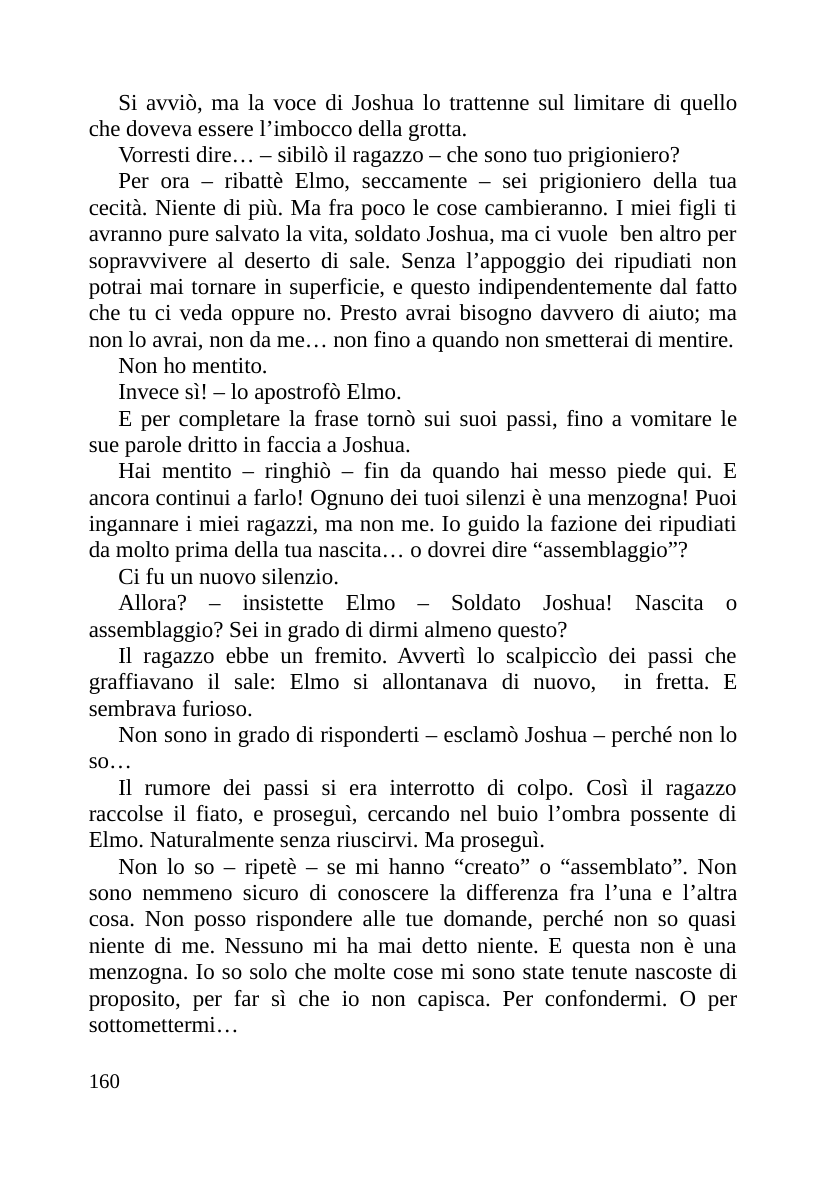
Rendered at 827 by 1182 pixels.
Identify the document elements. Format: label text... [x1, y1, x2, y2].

text Non sono in grado di risponderti – esclamò Joshua – perché non lo so… [88, 721, 738, 774]
text Il ragazzo ebbe un fremito. Avvertì lo scalpiccìo dei passi che graffiavano il sale: Elmo si allontanava di nuovo, in fretta. E sembrava furioso. [88, 642, 738, 721]
text Vorresti dire… – sibilò il ragazzo – che sono tuo prigioniero? [88, 141, 738, 168]
text Allora? – insistette Elmo – Soldato Joshua! Nascita o assemblaggio? Sei in grado di dirmi almeno questo? [88, 589, 738, 642]
text Si avviò, ma la voce di Joshua lo trattenne sul limitare di quello che doveva essere l’imbocco della grotta. [88, 88, 738, 141]
text Ci fu un nuovo silenzio. [88, 563, 738, 589]
text Il rumore dei passi si era interrotto di colpo. Così il ragazzo raccolse il fiato, e proseguì, cercando nel buio l’ombra possente di Elmo. Naturalmente senza riuscirvi. Ma proseguì. [88, 774, 738, 853]
text E per completare la frase tornò sui suoi passi, fino a vomitare le sue parole dritto in faccia a Joshua. [88, 405, 738, 457]
text Per ora – ribattè Elmo, seccamente – sei prigioniero della tua cecità. Niente di più. Ma fra poco le cose cambieranno. I miei figli ti avranno pure salvato la vita, soldato Joshua, ma ci vuole ben altro per sopravvivere al deserto di sale. Senza l’appoggio dei ripudiati non potrai mai tornare in superficie, e questo indipendentemente dal fatto che tu ci veda oppure no. Presto avrai bisogno davvero di aiuto; ma non lo avrai, non da me… non fino a quando non smetterai di mentire. [88, 168, 738, 352]
text Invece sì! – lo apostrofò Elmo. [88, 378, 738, 405]
text Hai mentito – ringhiò – fin da quando hai messo piede qui. E ancora continui a farlo! Ognuno dei tuoi silenzi è una menzogna! Puoi ingannare i miei ragazzi, ma non me. Io guido la fazione dei ripudiati da molto prima della tua nascita… o dovrei dire “assemblaggio”? [88, 457, 738, 563]
text Non lo so – ripetè – se mi hanno “creato” o “assemblato”. Non sono nemmeno sicuro di conoscere la differenza fra l’una e l’altra cosa. Non posso rispondere alle tue domande, perché non so quasi niente di me. Nessuno mi ha mai detto niente. E questa non è una menzogna. Io so solo che molte cose mi sono state tenute nascoste di proposito, per far sì che io non capisca. Per confondermi. O per sottomettermi… [88, 853, 738, 1037]
text Non ho mentito. [88, 352, 738, 378]
